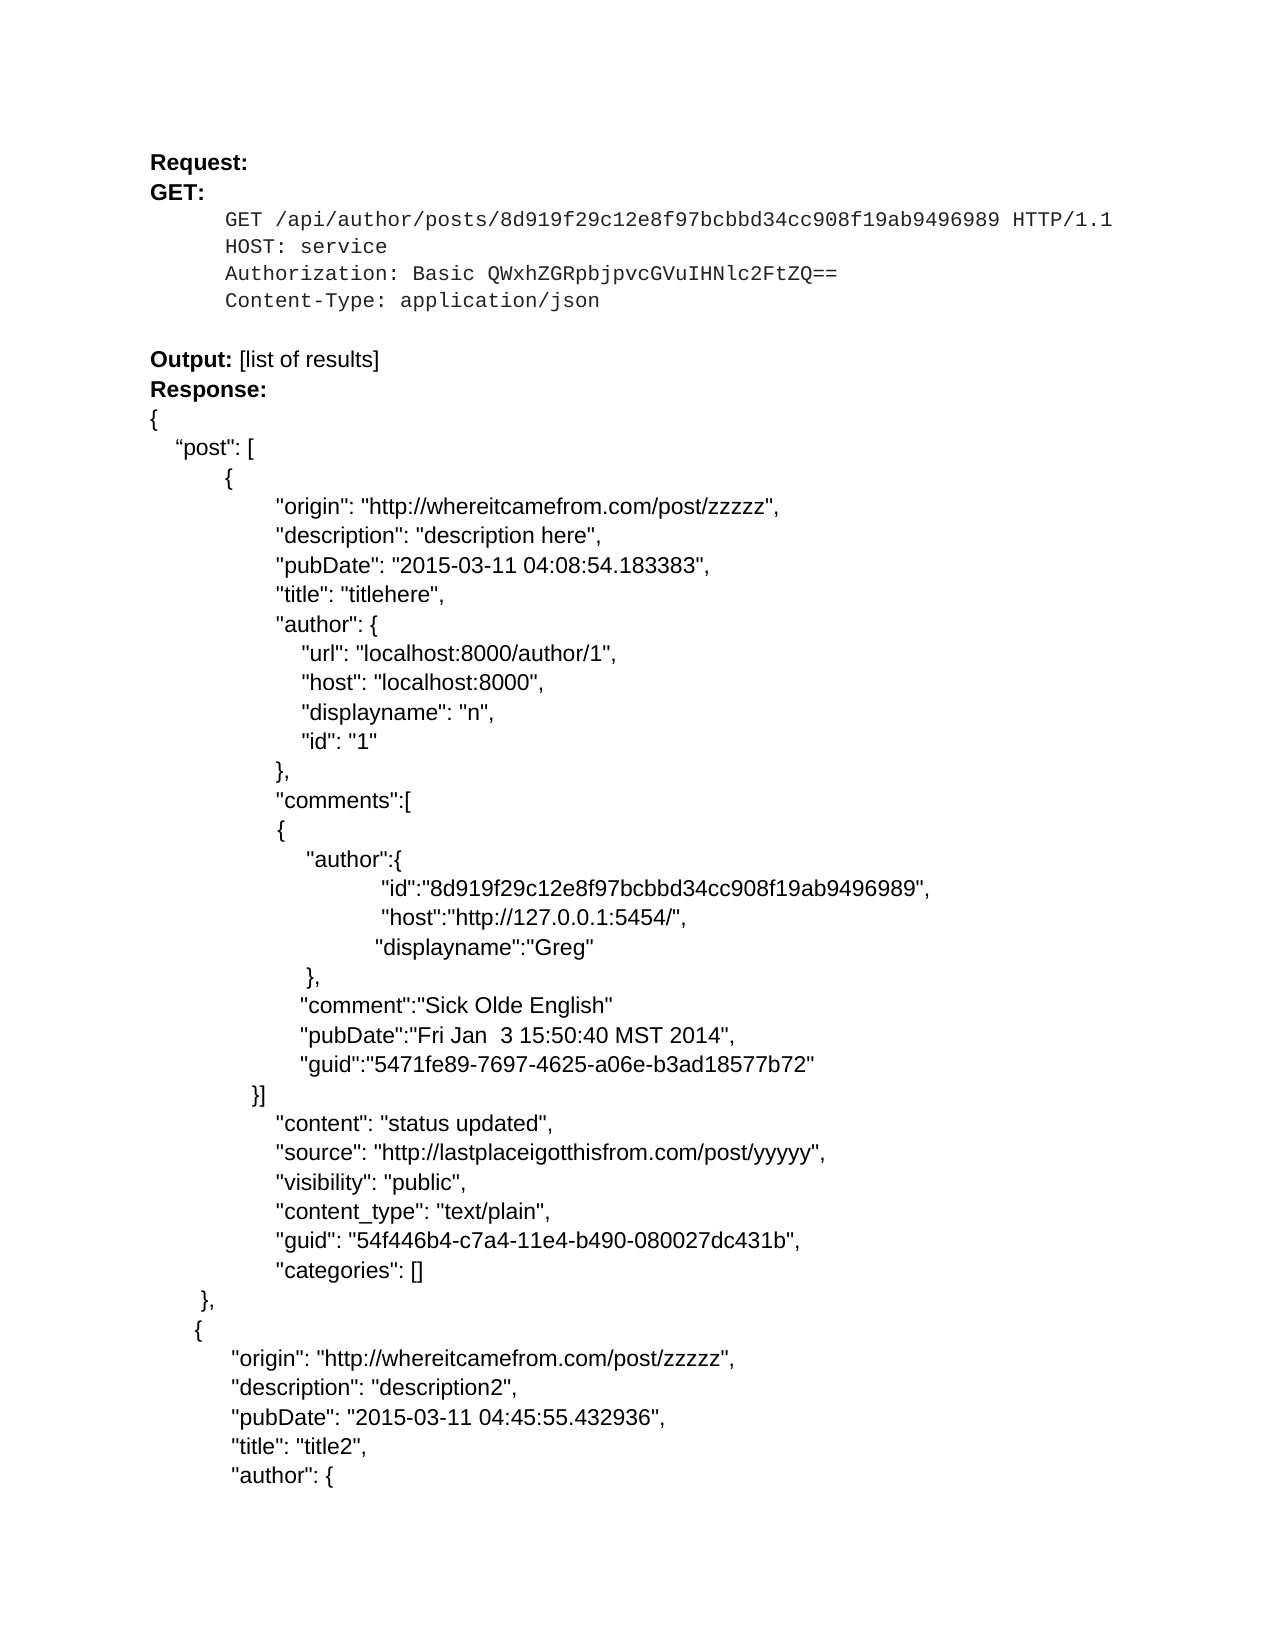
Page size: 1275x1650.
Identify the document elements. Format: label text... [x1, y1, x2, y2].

text "pubDate": "2015-03-11 04:08:54.183383", [225, 552, 1125, 578]
text "content_type": "text/plain", [225, 1199, 1125, 1224]
text GET /api/author/posts/8d919f29c12e8f97bcbbd34cc908f19ab9496989 HTTP/1.1 [225, 209, 1125, 232]
text "origin": "http://whereitcamefrom.com/post/zzzzz", [225, 494, 1125, 519]
text "origin": "http://whereitcamefrom.com/post/zzzzz", [150, 1346, 1125, 1371]
text “post": [ [150, 435, 1125, 461]
text "source": "http://lastplaceigotthisfrom.com/post/yyyyy", [225, 1140, 1125, 1166]
text "pubDate": "2015-03-11 04:45:55.432936", [150, 1404, 1125, 1430]
text "author": { [150, 1463, 1125, 1489]
text "content": "status updated", [225, 1111, 1125, 1136]
text "description": "description here", [225, 523, 1125, 549]
text }, [225, 758, 1125, 784]
text "host": "localhost:8000", [225, 670, 1125, 696]
text "pubDate":"Fri Jan 3 15:50:40 MST 2014", [150, 1022, 1125, 1048]
text "displayname": "n", [225, 699, 1125, 725]
text "displayname":"Greg" [150, 934, 1125, 960]
text "guid": "54f446b4-c7a4-11e4-b490-080027dc431b", [225, 1228, 1125, 1254]
text "comments":[ [150, 787, 1125, 813]
text Output: [list of results] [150, 347, 1125, 372]
text "title": "titlehere", [225, 582, 1125, 607]
text "id": "1" [225, 729, 1125, 754]
text "author": { [225, 611, 1125, 637]
text "visibility": "public", [225, 1169, 1125, 1195]
text }] [150, 1081, 1125, 1107]
text "url": "localhost:8000/author/1", [225, 641, 1125, 666]
text }, [150, 1287, 1125, 1312]
text "description": "description2", [150, 1375, 1125, 1401]
text { [150, 464, 1125, 490]
text HOST: service [225, 236, 1125, 259]
text }, [150, 964, 1125, 989]
text "id":"8d919f29c12e8f97bcbbd34cc908f19ab9496989", [150, 876, 1125, 901]
text Content-Type: application/json [225, 290, 1125, 314]
text "title": "title2", [150, 1434, 1125, 1459]
text { [150, 1316, 1125, 1342]
text Response: [150, 376, 1125, 402]
text "guid":"5471fe89-7697-4625-a06e-b3ad18577b72" [150, 1052, 1125, 1077]
text "comment":"Sick Olde English" [150, 993, 1125, 1019]
text Request: [150, 150, 1125, 176]
text "categories": [] [225, 1257, 1125, 1283]
text "host":"http://127.0.0.1:5454/", [150, 905, 1125, 931]
text { [150, 817, 1125, 842]
text GET: [150, 179, 1125, 205]
text Authorization: Basic QWxhZGRpbjpvcGVuIHNlc2FtZQ== [225, 263, 1125, 287]
text { [150, 406, 1125, 431]
text "author":{ [150, 846, 1125, 872]
